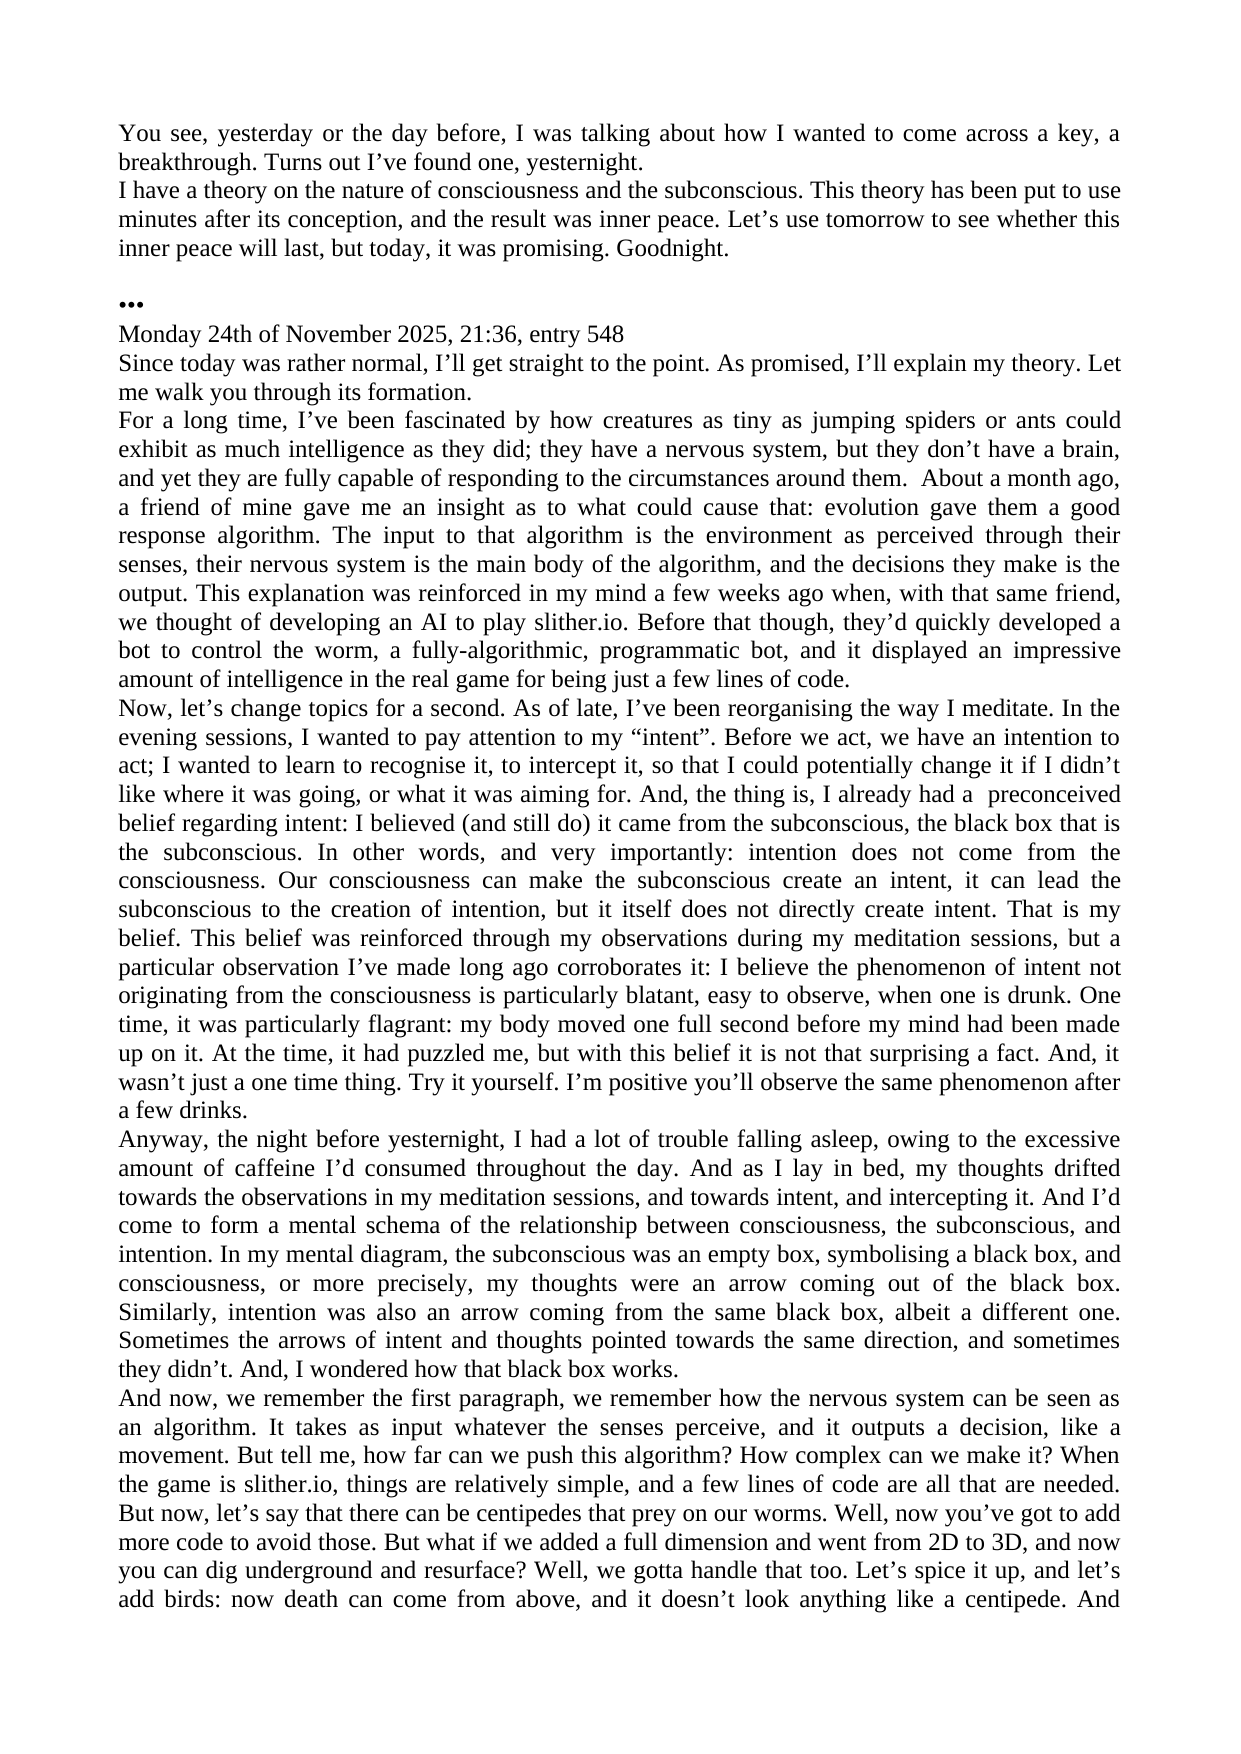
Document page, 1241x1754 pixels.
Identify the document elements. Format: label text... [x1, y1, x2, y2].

text ••• [118, 291, 1122, 319]
text Since today was rather normal, I’ll get straight to the point. As promised, I’ll explain my theory. Let me walk you through its formation. [118, 348, 1122, 406]
text Anyway, the night before yesternight, I had a lot of trouble falling asleep, owing to the excessive amount of caffeine I’d consumed throughout the day. And as I lay in bed, my thoughts drifted towards the observations in my meditation sessions, and towards intent, and intercepting it. And I’d come to form a mental schema of the relationship between consciousness, the subconscious, and intention. In my mental diagram, the subconscious was an empty box, symbolising a black box, and consciousness, or more precisely, my thoughts were an arrow coming out of the black box. Similarly, intention was also an arrow coming from the same black box, albeit a different one. Sometimes the arrows of intent and thoughts pointed towards the same direction, and sometimes they didn’t. And, I wondered how that black box works. [118, 1124, 1122, 1383]
text I have a theory on the nature of consciousness and the subconscious. This theory has been put to use minutes after its conception, and the result was inner peace. Let’s use tomorrow to see whether this inner peace will last, but today, it was promising. Goodnight. [118, 176, 1122, 262]
text You see, yesterday or the day before, I was talking about how I wanted to come across a key, a breakthrough. Turns out I’ve found one, yesternight. [118, 118, 1122, 176]
text For a long time, I’ve been fascinated by how creatures as tiny as jumping spiders or ants could exhibit as much intelligence as they did; they have a nervous system, but they don’t have a brain, and yet they are fully capable of responding to the circumstances around them. About a month ago, a friend of mine gave me an insight as to what could cause that: evolution gave them a good response algorithm. The input to that algorithm is the environment as perceived through their senses, their nervous system is the main body of the algorithm, and the decisions they make is the output. This explanation was reinforced in my mind a few weeks ago when, with that same friend, we thought of developing an AI to play slither.io. Before that though, they’d quickly developed a bot to control the worm, a fully-algorithmic, programmatic bot, and it displayed an impressive amount of intelligence in the real game for being just a few lines of code. [118, 406, 1122, 693]
text Now, let’s change topics for a second. As of late, I’ve been reorganising the way I meditate. In the evening sessions, I wanted to pay attention to my “intent”. Before we act, we have an intention to act; I wanted to learn to recognise it, to intercept it, so that I could potentially change it if I didn’t like where it was going, or what it was aiming for. And, the thing is, I already had a preconceived belief regarding intent: I believed (and still do) it came from the subconscious, the black box that is the subconscious. In other words, and very importantly: intention does not come from the consciousness. Our consciousness can make the subconscious create an intent, it can lead the subconscious to the creation of intention, but it itself does not directly create intent. That is my belief. This belief was reinforced through my observations during my meditation sessions, but a particular observation I’ve made long ago corroborates it: I believe the phenomenon of intent not originating from the consciousness is particularly blatant, easy to observe, when one is drunk. One time, it was particularly flagrant: my body moved one full second before my mind had been made up on it. At the time, it had puzzled me, but with this belief it is not that surprising a fact. And, it wasn’t just a one time thing. Try it yourself. I’m positive you’ll observe the same phenomenon after a few drinks. [118, 693, 1122, 1124]
text Monday 24th of November 2025, 21:36, entry 548 [118, 319, 1122, 348]
text And now, we remember the first paragraph, we remember how the nervous system can be seen as an algorithm. It takes as input whatever the senses perceive, and it outputs a decision, like a movement. But tell me, how far can we push this algorithm? How complex can we make it? When the game is slither.io, things are relatively simple, and a few lines of code are all that are needed. But now, let’s say that there can be centipedes that prey on our worms. Well, now you’ve got to add more code to avoid those. But what if we added a full dimension and went from 2D to 3D, and now you can dig underground and resurface? Well, we gotta handle that too. Let’s spice it up, and let’s add birds: now death can come from above, and it doesn’t look anything like a centipede. And [118, 1383, 1122, 1613]
